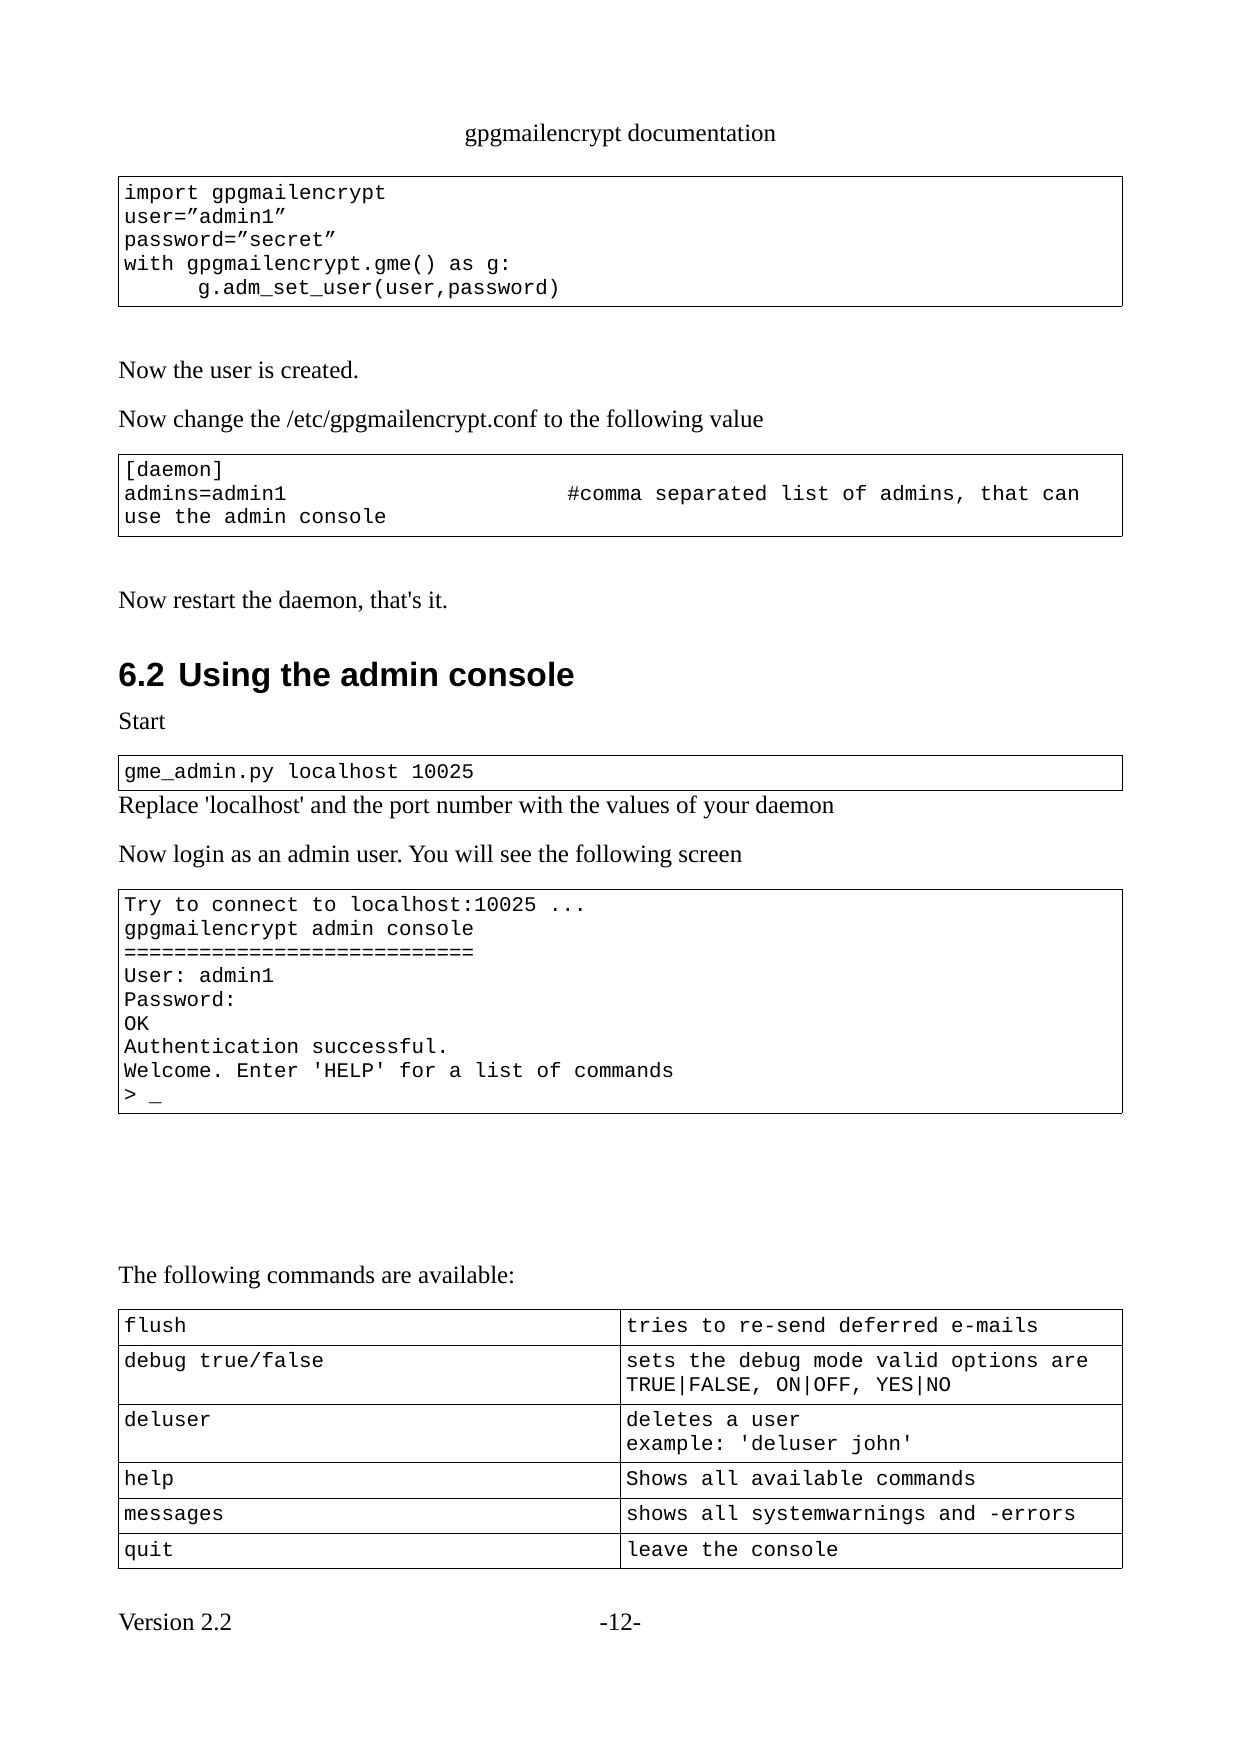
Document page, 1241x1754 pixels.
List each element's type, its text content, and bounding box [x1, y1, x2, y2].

table_header tries to re-send deferred e-mails [621, 1310, 1122, 1344]
text Start [118, 706, 1122, 735]
table_header Try to connect to localhost:10025 ... gpgmailencrypt admin console ============================ User: admin1 Password: OK Authentication successful. Welcome. Enter 'HELP' for a list of commands > _ [119, 890, 1122, 1113]
table_cell shows all systemwarnings and -errors [621, 1499, 1122, 1533]
subtitle Using the admin console [118, 655, 1122, 694]
table_cell debug true/false [119, 1346, 620, 1403]
table_cell help [119, 1463, 620, 1497]
table_header flush [119, 1310, 620, 1344]
table_cell quit [119, 1534, 620, 1568]
text Now the user is created. [118, 355, 1122, 384]
text The following commands are available: [118, 1260, 1122, 1289]
table_cell leave the console [621, 1534, 1122, 1568]
table_header [daemon] admins=admin1 #comma separated list of admins, that can use the admin console [119, 455, 1122, 536]
table_cell deluser [119, 1405, 620, 1462]
table_cell deletes a user example: 'deluser john' [621, 1405, 1122, 1462]
table_cell Shows all available commands [621, 1463, 1122, 1497]
table_header import gpgmailencrypt user=”admin1” password=”secret” with gpgmailencrypt.gme() as g: g.adm_set_user(user,password) [119, 177, 1122, 306]
text Now change the /etc/gpgmailencrypt.conf to the following value [118, 404, 1122, 433]
table_cell messages [119, 1499, 620, 1533]
text Replace 'localhost' and the port number with the values of your daemon [118, 791, 1122, 819]
text Now restart the daemon, that's it. [118, 585, 1122, 614]
table_cell sets the debug mode valid options are TRUE|FALSE, ON|OFF, YES|NO [621, 1346, 1122, 1403]
text Now login as an admin user. You will see the following screen [118, 839, 1122, 868]
table_header gme_admin.py localhost 10025 [119, 756, 1122, 790]
